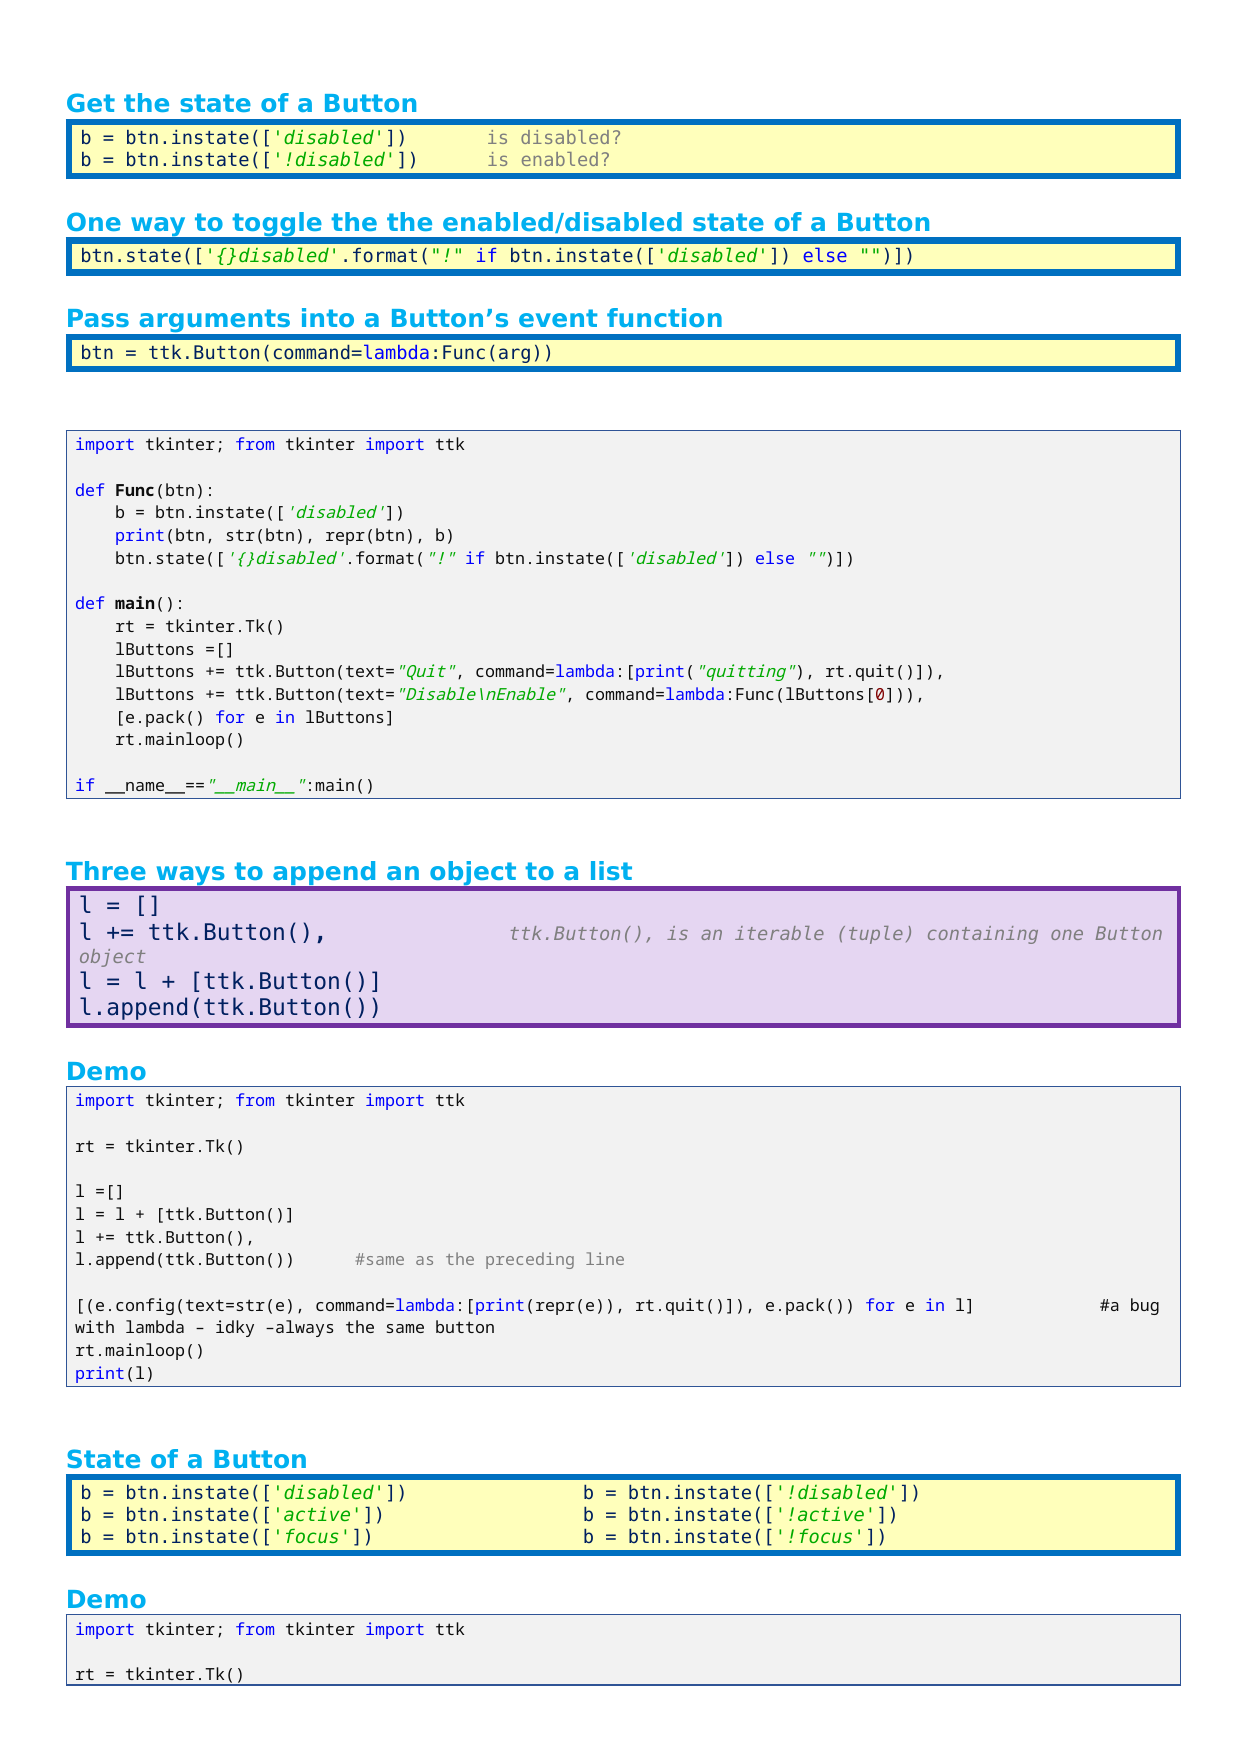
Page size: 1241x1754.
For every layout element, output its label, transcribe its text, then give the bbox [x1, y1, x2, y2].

text [e.pack() for e in lButtons] [67, 702, 1180, 725]
text l.append(ttk.Button()) #same as the preceding line [67, 1245, 1180, 1268]
text def Func(btn): [67, 475, 1180, 498]
title Demo [66, 1057, 1181, 1086]
text btn.state(['{}disabled'.format("!" if btn.instate(['disabled']) else "")]) [72, 244, 1175, 269]
text rt.mainloop() [67, 725, 1180, 748]
text b = btn.instate(['disabled']) is disabled? [72, 125, 1175, 141]
text import tkinter; from tkinter import ttk [67, 431, 1180, 452]
text l.append(ttk.Button()) [70, 988, 1177, 1023]
title One way to toggle the the enabled/disabled state of a Button [66, 208, 1181, 237]
text l = [] [70, 891, 1177, 913]
text import tkinter; from tkinter import ttk [67, 1087, 1180, 1109]
text print(l) [67, 1358, 1180, 1386]
title Three ways to append an object to a list [66, 857, 1181, 886]
text [(e.config(text=str(e), command=lambda:[print(repr(e)), rt.quit()]), e.pack()) for e in l] #a bug with lambda – idky –always the same button [67, 1290, 1180, 1336]
text lButtons =[] [67, 634, 1180, 657]
title Pass arguments into a Button’s event function [66, 304, 1181, 334]
text l =[] [67, 1177, 1180, 1199]
text b = btn.instate(['!disabled']) is enabled? [72, 141, 1175, 173]
text b = btn.instate(['disabled']) b = btn.instate(['!disabled']) [72, 1480, 1175, 1496]
text b = btn.instate(['focus']) b = btn.instate(['!focus']) [72, 1518, 1175, 1550]
text b = btn.instate(['active']) b = btn.instate(['!active']) [72, 1496, 1175, 1518]
text l += ttk.Button(), [67, 1222, 1180, 1245]
text lButtons += ttk.Button(text="Disable\nEnable", command=lambda:Func(lButtons[0])), [67, 679, 1180, 702]
text b = btn.instate(['disabled']) [67, 498, 1180, 521]
title Demo [66, 1585, 1181, 1614]
text print(btn, str(btn), repr(btn), b) [67, 521, 1180, 543]
text import tkinter; from tkinter import ttk [67, 1615, 1180, 1637]
text l += ttk.Button(), ttk.Button(), is an iterable (tuple) containing one Button object [70, 913, 1177, 961]
text l = l + [ttk.Button()] [67, 1199, 1180, 1222]
text btn = ttk.Button(command=lambda:Func(arg)) [72, 340, 1175, 366]
text rt.mainloop() [67, 1336, 1180, 1358]
text btn.state(['{}disabled'.format("!" if btn.instate(['disabled']) else "")]) [67, 543, 1180, 566]
title State of a Button [66, 1445, 1181, 1474]
text def main(): [67, 589, 1180, 611]
text lButtons += ttk.Button(text="Quit", command=lambda:[print("quitting"), rt.quit()]), [67, 657, 1180, 679]
title Get the state of a Button [66, 90, 1181, 119]
text rt = tkinter.Tk() [67, 1131, 1180, 1154]
text l = l + [ttk.Button()] [70, 961, 1177, 988]
text rt = tkinter.Tk() [67, 1660, 1180, 1684]
text rt = tkinter.Tk() [67, 611, 1180, 634]
text if __name__=="__main__":main() [67, 770, 1180, 798]
